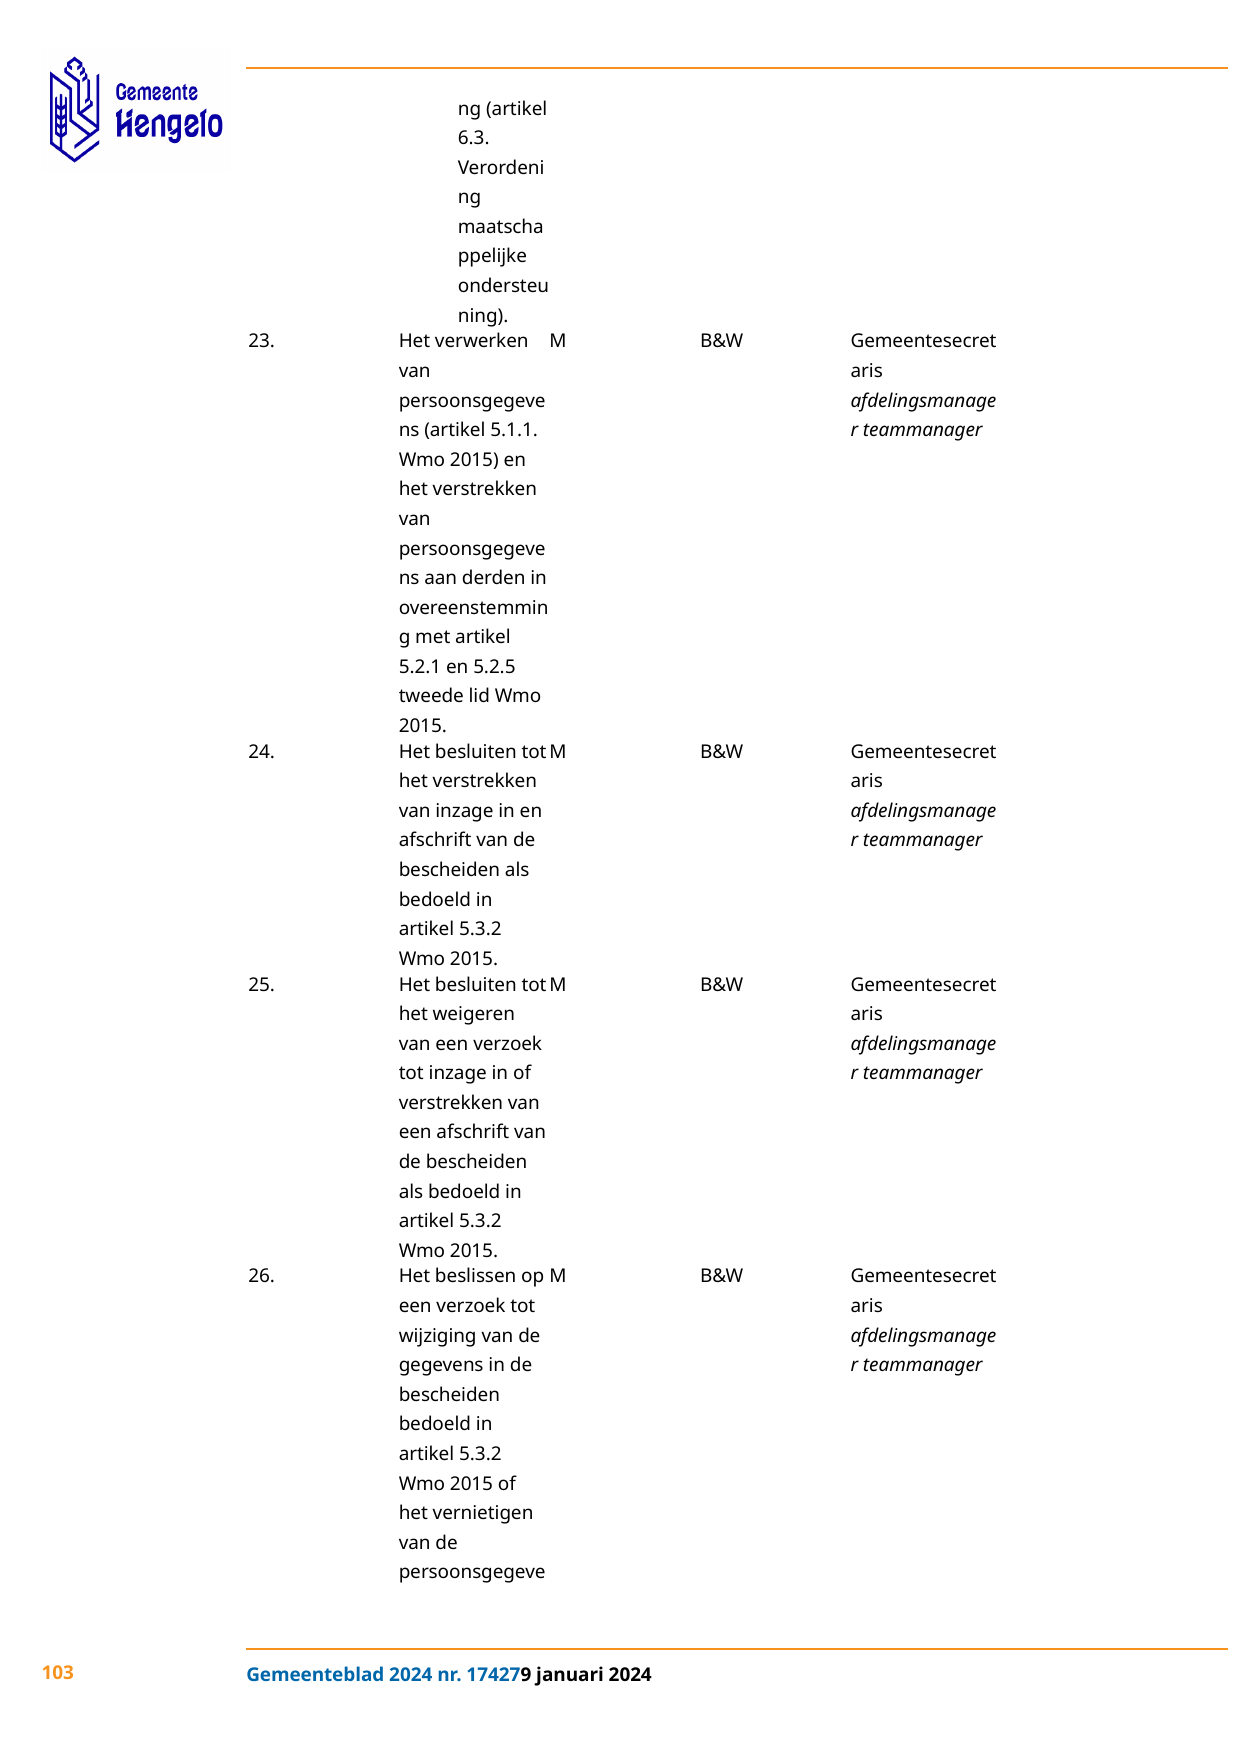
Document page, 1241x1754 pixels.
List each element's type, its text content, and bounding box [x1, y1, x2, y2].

table_cell [1001, 738, 1152, 971]
table_cell Gemeentesecretaris afdelingsmanager teammanager [850, 1263, 1001, 1584]
table_cell Het besluiten tot het weigeren van een verzoek tot inzage in of verstrekken van een afschrift van de bescheiden als bedoeld in artikel 5.3.2 Wmo 2015. [399, 971, 549, 1263]
table_cell [850, 95, 1001, 328]
table_cell Gemeentesecretaris afdelingsmanager teammanager [850, 971, 1001, 1263]
table_cell 24. [248, 738, 398, 971]
table_cell Het verwerken van persoonsgegevens (artikel 5.1.1. Wmo 2015) en het verstrekken van persoonsgegevens aan derden in overeenstemming met artikel 5.2.1 en 5.2.5 tweede lid Wmo 2015. [399, 328, 549, 738]
table_cell 25. [248, 971, 398, 1263]
table_cell [549, 95, 700, 328]
table_cell B&W [700, 971, 850, 1263]
table_cell B&W [700, 738, 850, 971]
table_cell [1001, 971, 1152, 1263]
table_cell [248, 95, 398, 328]
table_cell B&W [700, 1263, 850, 1584]
table_cell 26. [248, 1263, 398, 1584]
table_cell M [549, 1263, 700, 1584]
table_cell ng (artikel 6.3. Verordening maatschappelijke ondersteuning). [399, 95, 549, 328]
table_cell 23. [248, 328, 398, 738]
table_cell Het beslissen op een verzoek tot wijziging van de gegevens in de bescheiden bedoeld in artikel 5.3.2 Wmo 2015 of het vernietigen van de persoonsgegeve [399, 1263, 549, 1584]
table_cell [1001, 95, 1152, 328]
table_cell B&W [700, 328, 850, 738]
picture [41, 47, 231, 172]
table_cell Gemeentesecretaris afdelingsmanager teammanager [850, 328, 1001, 738]
table_cell [1001, 328, 1152, 738]
table_cell M [549, 328, 700, 738]
table_cell [700, 95, 850, 328]
table_cell M [549, 738, 700, 971]
table_cell [1001, 1263, 1152, 1584]
table_cell Het besluiten tot het verstrekken van inzage in en afschrift van de bescheiden als bedoeld in artikel 5.3.2 Wmo 2015. [399, 738, 549, 971]
table_cell Gemeentesecretaris afdelingsmanager teammanager [850, 738, 1001, 971]
table_cell M [549, 971, 700, 1263]
